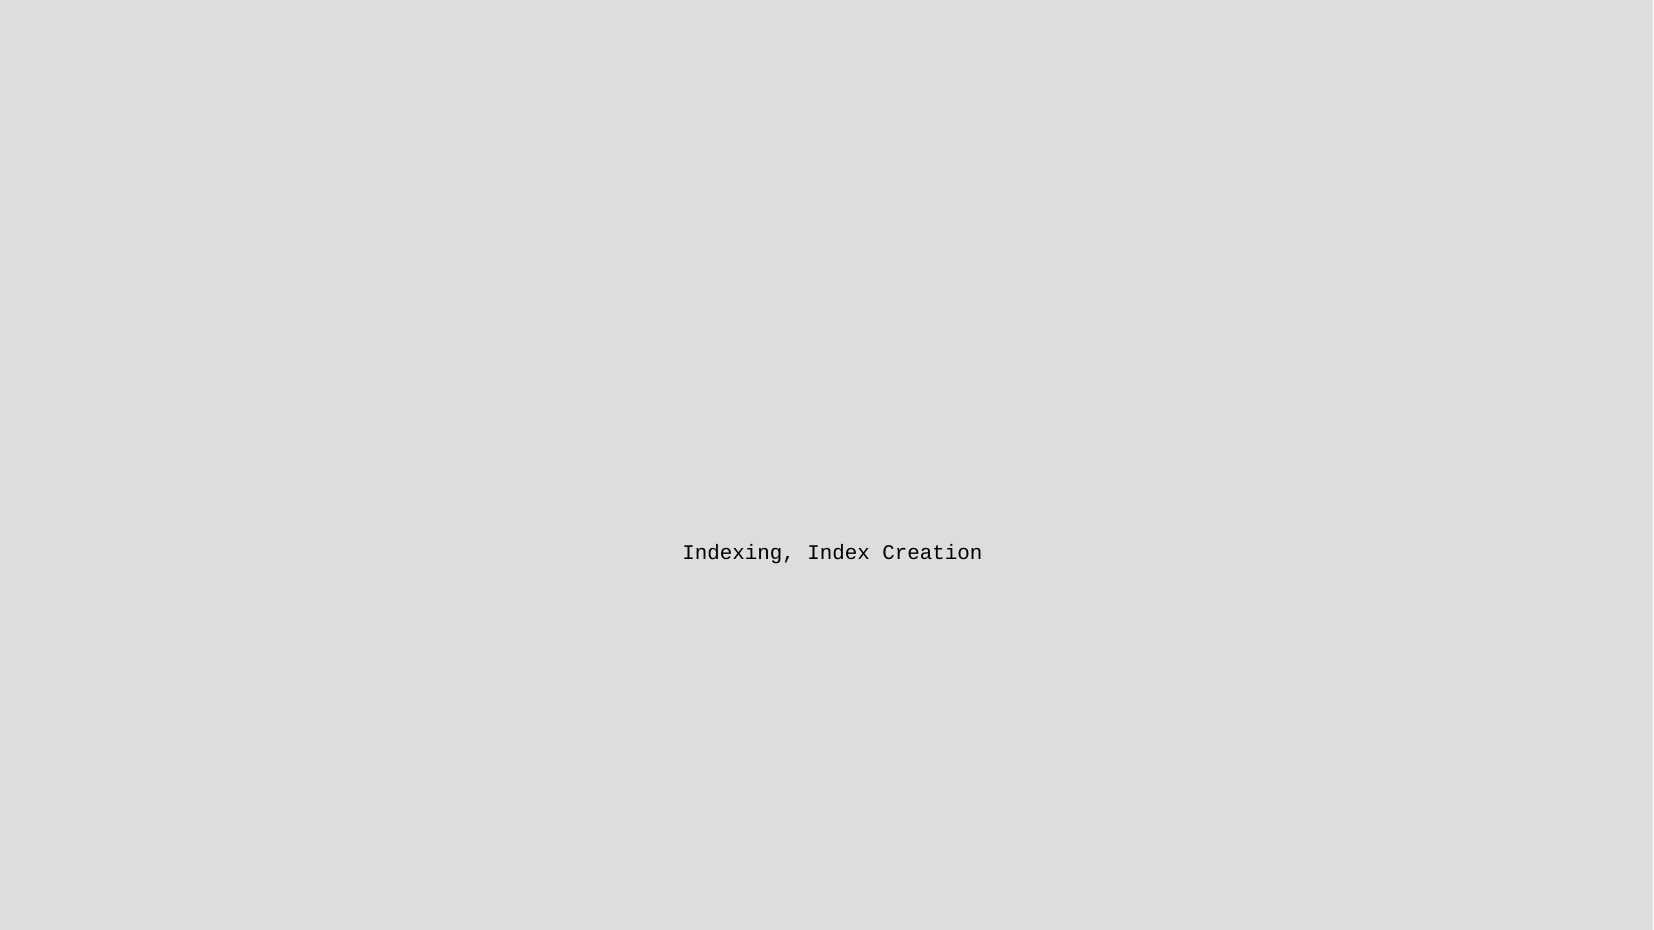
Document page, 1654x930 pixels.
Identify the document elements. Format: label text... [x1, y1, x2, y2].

text_box Indexing, Index Creation [667, 534, 997, 597]
